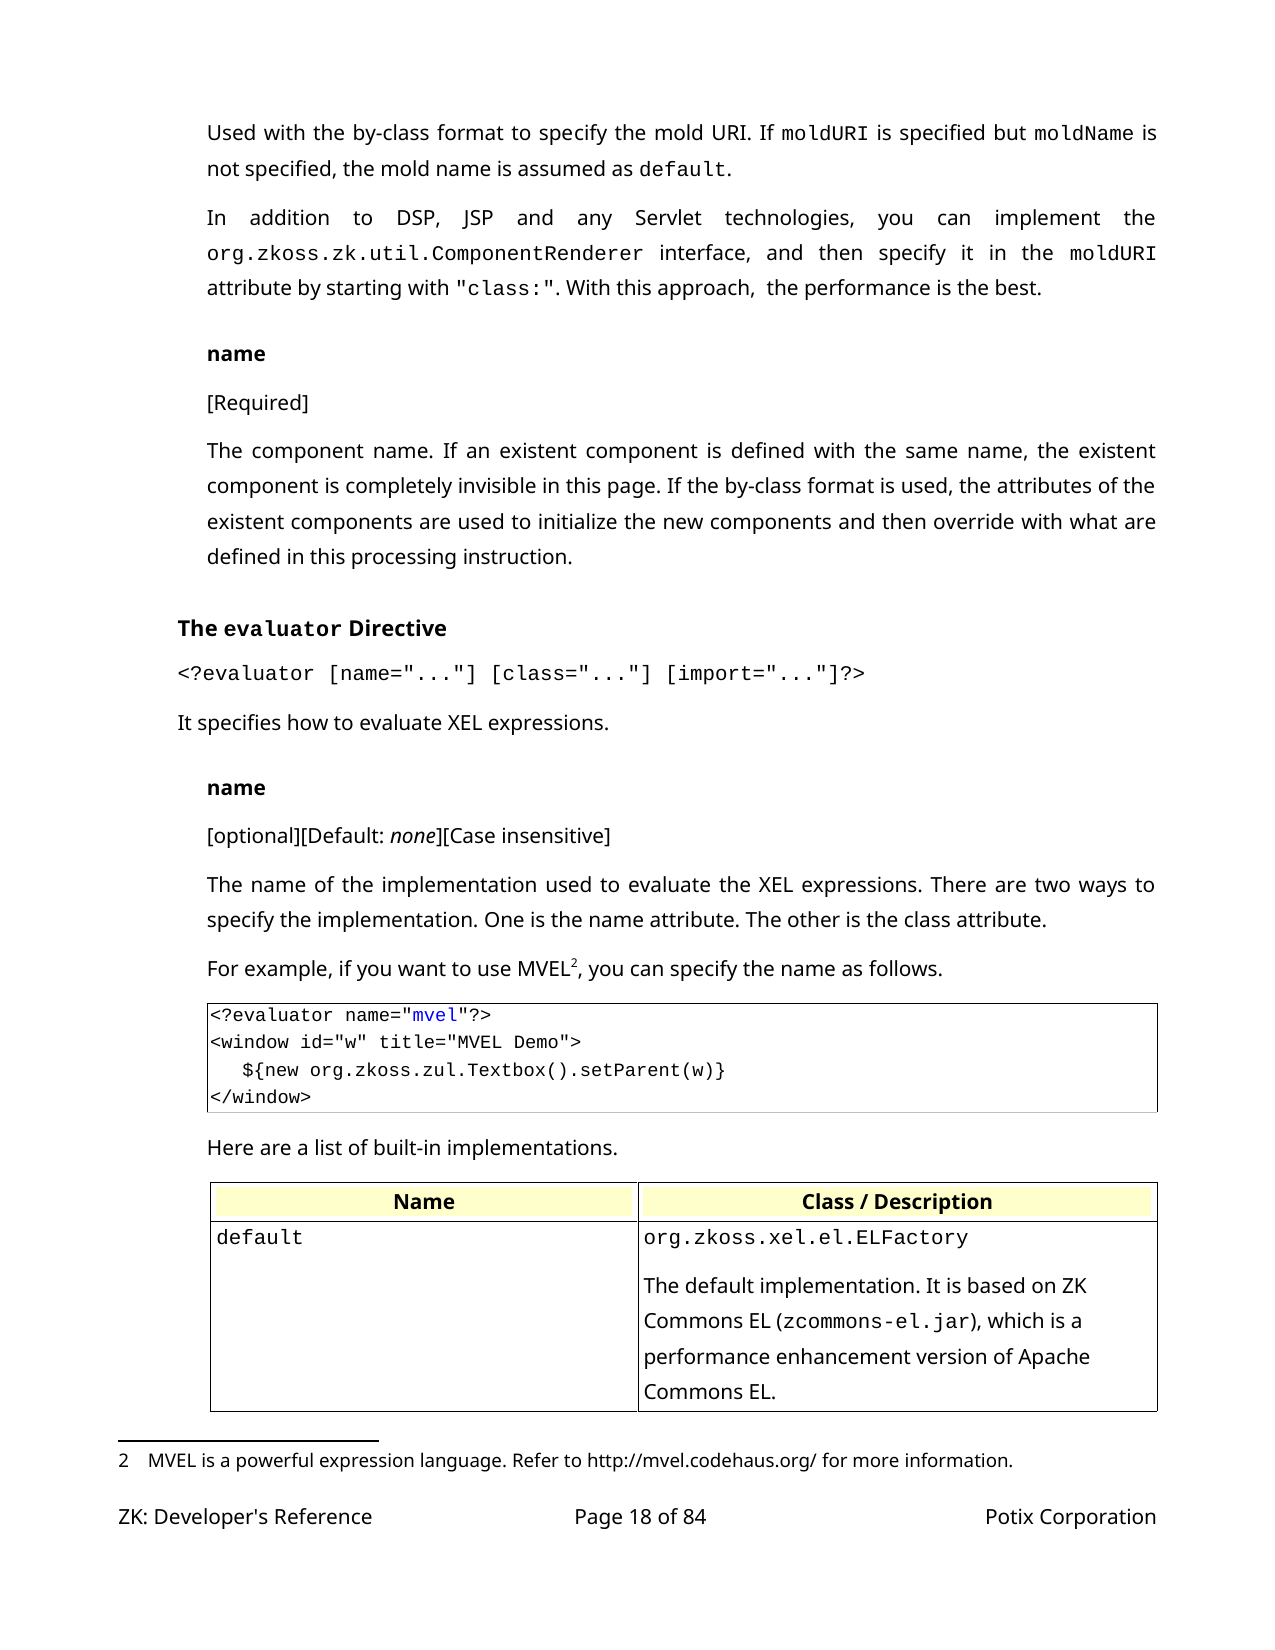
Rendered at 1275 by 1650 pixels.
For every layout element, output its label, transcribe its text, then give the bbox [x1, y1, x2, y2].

text [Required] [207, 388, 1157, 416]
text <?evaluator [name="..."] [class="..."] [import="..."]?> [177, 663, 1157, 687]
table_header Class / Description [639, 1183, 1157, 1221]
text [optional][Default: none][Case insensitive] [207, 821, 1157, 850]
text The component name. If an existent component is defined with the same name, the existent component is completely invisible in this page. If the by-class format is used, the attributes of the existent components are used to initialize the new components and then override with what are defined in this processing instruction. [207, 436, 1157, 570]
text The name of the implementation used to evaluate the XEL expressions. There are two ways to specify the implementation. One is the name attribute. The other is the class attribute. [207, 870, 1157, 934]
subtitle name [207, 773, 1157, 801]
text For example, if you want to use MVEL, you can specify the name as follows. [207, 954, 1157, 983]
text </window> [208, 1085, 1157, 1112]
subtitle name [207, 339, 1157, 367]
text <window id="w" title="MVEL Demo"> [208, 1030, 1157, 1055]
table_header Name [211, 1183, 637, 1221]
table_cell org.zkoss.xel.el.ELFactory The default implementation. It is based on ZK Commons EL (zcommons-el.jar), which is a performance enhancement version of Apache Commons EL. [639, 1222, 1157, 1411]
text Used with the by-class format to specify the mold URI. If moldURI is specified but moldName is not specified, the mold name is assumed as default. [207, 118, 1157, 182]
table_cell default [211, 1222, 637, 1411]
text In addition to DSP, JSP and any Servlet technologies, you can implement the org.zkoss.zk.util.ComponentRenderer interface, and then specify it in the moldURI attribute by starting with "class:". With this approach, the performance is the best. [207, 203, 1157, 302]
text MVEL is a powerful expression language. Refer to http://mvel.codehaus.org/ for more information. [118, 1447, 1157, 1473]
text It specifies how to evaluate XEL expressions. [177, 708, 1157, 736]
text <?evaluator name="mvel"?> [208, 1004, 1157, 1027]
subtitle The evaluator Directive [177, 613, 1157, 643]
text ${new org.zkoss.zul.Textbox().setParent(w)} [208, 1058, 1157, 1082]
text Here are a list of built-in implementations. [207, 1133, 1157, 1161]
